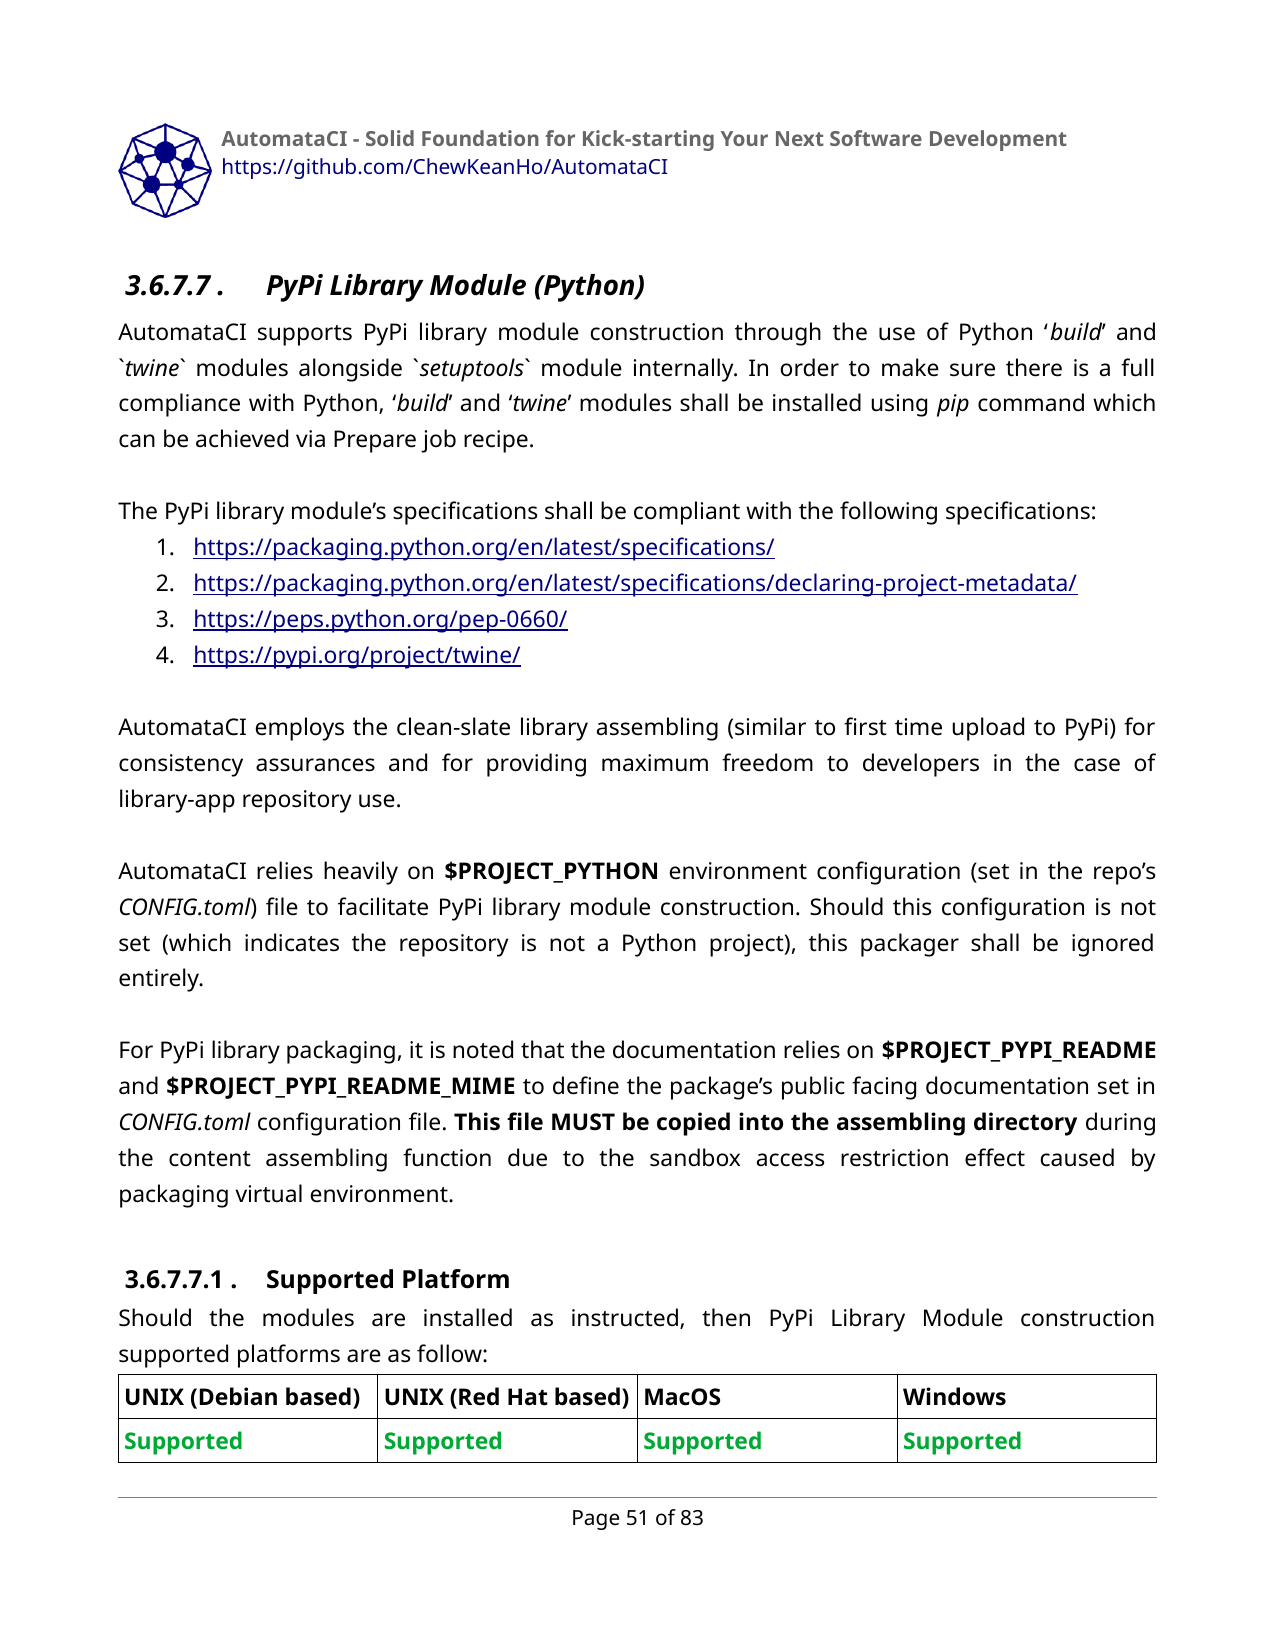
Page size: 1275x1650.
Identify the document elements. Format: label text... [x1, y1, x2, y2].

list https://peps.python.org/pep-0660/ [156, 603, 1157, 634]
subtitle PyPi Library Module (Python) [118, 265, 1157, 303]
picture [118, 123, 212, 218]
text AutomataCI relies heavily on $PROJECT_PYTHON environment configuration (set in the repo’s CONFIG.toml) file to facilitate PyPi library module construction. Should this configuration is not set (which indicates the repository is not a Python project), this packager shall be ignored entirely. [118, 854, 1157, 994]
text AutomataCI supports PyPi library module construction through the use of Python ‘build’ and `twine` modules alongside `setuptools` module internally. In order to make sure there is a full compliance with Python, ‘build’ and ‘twine’ modules shall be installed using pip command which can be achieved via Prepare job recipe. [118, 316, 1157, 454]
table_header Windows [898, 1375, 1156, 1418]
table_header UNIX (Debian based) [119, 1375, 377, 1418]
table_cell Supported [378, 1419, 637, 1462]
table_header UNIX (Red Hat based) [378, 1375, 637, 1418]
subtitle Supported Platform [118, 1262, 1157, 1296]
list https://packaging.python.org/en/latest/specifications/declaring-project-metadata/ [156, 567, 1157, 598]
list https://pypi.org/project/twine/ [156, 639, 1157, 670]
text AutomataCI employs the clean-slate library assembling (similar to first time upload to PyPi) for consistency assurances and for providing maximum freedom to developers in the case of library-app repository use. [118, 711, 1157, 814]
text For PyPi library packaging, it is noted that the documentation relies on $PROJECT_PYPI_README and $PROJECT_PYPI_README_MIME to define the package’s public facing documentation set in CONFIG.toml configuration file. This file MUST be copied into the assembling directory during the content assembling function due to the sandbox access restriction effect caused by packaging virtual environment. [118, 1034, 1157, 1209]
table_cell Supported [638, 1419, 897, 1462]
text The PyPi library module’s specifications shall be compliant with the following specifications: [118, 495, 1157, 526]
table_header MacOS [638, 1375, 897, 1418]
table_cell Supported [898, 1419, 1156, 1462]
table_cell Supported [119, 1419, 377, 1462]
text Should the modules are installed as instructed, then PyPi Library Module construction supported platforms are as follow: [118, 1302, 1157, 1369]
list https://packaging.python.org/en/latest/specifications/ [156, 531, 1157, 562]
